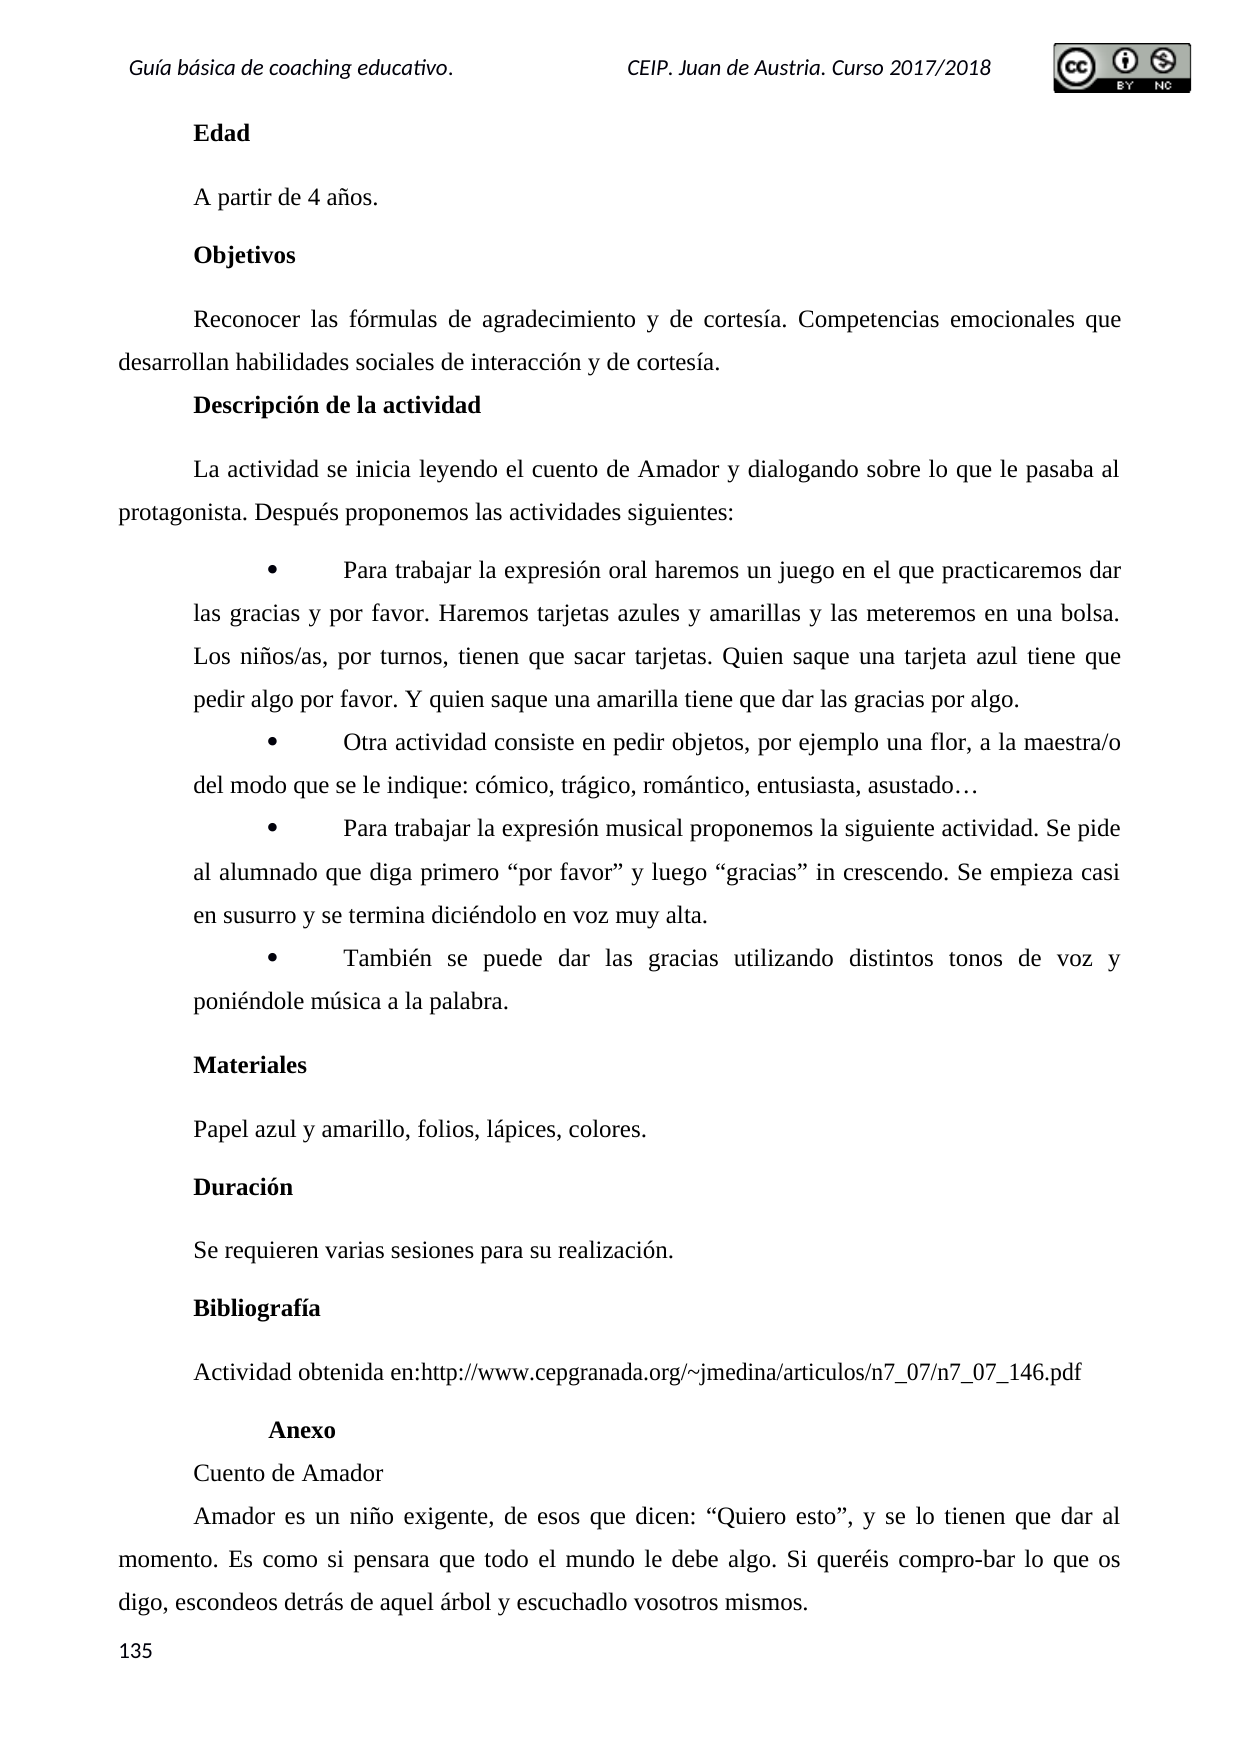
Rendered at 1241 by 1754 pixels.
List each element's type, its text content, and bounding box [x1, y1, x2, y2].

text Papel azul y amarillo, folios, lápices, colores. [118, 1114, 1122, 1143]
text Actividad obtenida en:http://www.cepgranada.org/~jmedina/articulos/n7_07/n7_07_146.pdf [118, 1357, 1122, 1386]
list Para trabajar la expresión oral haremos un juego en el que practicaremos dar las gracias y por favor. Haremos tarjetas azules y amarillas y las meteremos en una bolsa. Los niños/as, por turnos, tienen que sacar tarjetas. Quien saque una tarjeta azul tiene que pedir algo por favor. Y quien saque una amarilla tiene que dar las gracias por algo. [193, 555, 1122, 713]
text Anexo [193, 1415, 1122, 1444]
subtitle Materiales [118, 1050, 1122, 1079]
text Reconocer las fórmulas de agradecimiento y de cortesía. Competencias emocionales que desarrollan habilidades sociales de interacción y de cortesía. [118, 304, 1122, 376]
subtitle Objetivos [118, 240, 1122, 268]
list También se puede dar las gracias utilizando distintos tonos de voz y poniéndole música a la palabra. [193, 943, 1122, 1015]
picture [1053, 43, 1192, 93]
list Para trabajar la expresión musical proponemos la siguiente actividad. Se pide al alumnado que diga primero “por favor” y luego “gracias” in crescendo. Se empieza casi en susurro y se termina diciéndolo en voz muy alta. [193, 813, 1122, 928]
subtitle Descripción de la actividad [118, 390, 1122, 419]
subtitle Edad [118, 118, 1122, 147]
subtitle Duración [118, 1172, 1122, 1200]
list Otra actividad consiste en pedir objetos, por ejemplo una flor, a la maestra/o del modo que se le indique: cómico, trágico, romántico, entusiasta, asustado… [193, 727, 1122, 799]
subtitle Bibliografía [118, 1293, 1122, 1322]
text La actividad se inicia leyendo el cuento de Amador y dialogando sobre lo que le pasaba al protagonista. Después proponemos las actividades siguientes: [118, 454, 1122, 526]
text Amador es un niño exigente, de esos que dicen: “Quiero esto”, y se lo tienen que dar al momento. Es como si pensara que todo el mundo le debe algo. Si queréis compro-bar lo que os digo, escondeos detrás de aquel árbol y escuchadlo vosotros mismos. [118, 1501, 1122, 1616]
text Se requieren varias sesiones para su realización. [118, 1236, 1122, 1264]
text A partir de 4 años. [118, 182, 1122, 211]
text Cuento de Amador [118, 1458, 1122, 1487]
